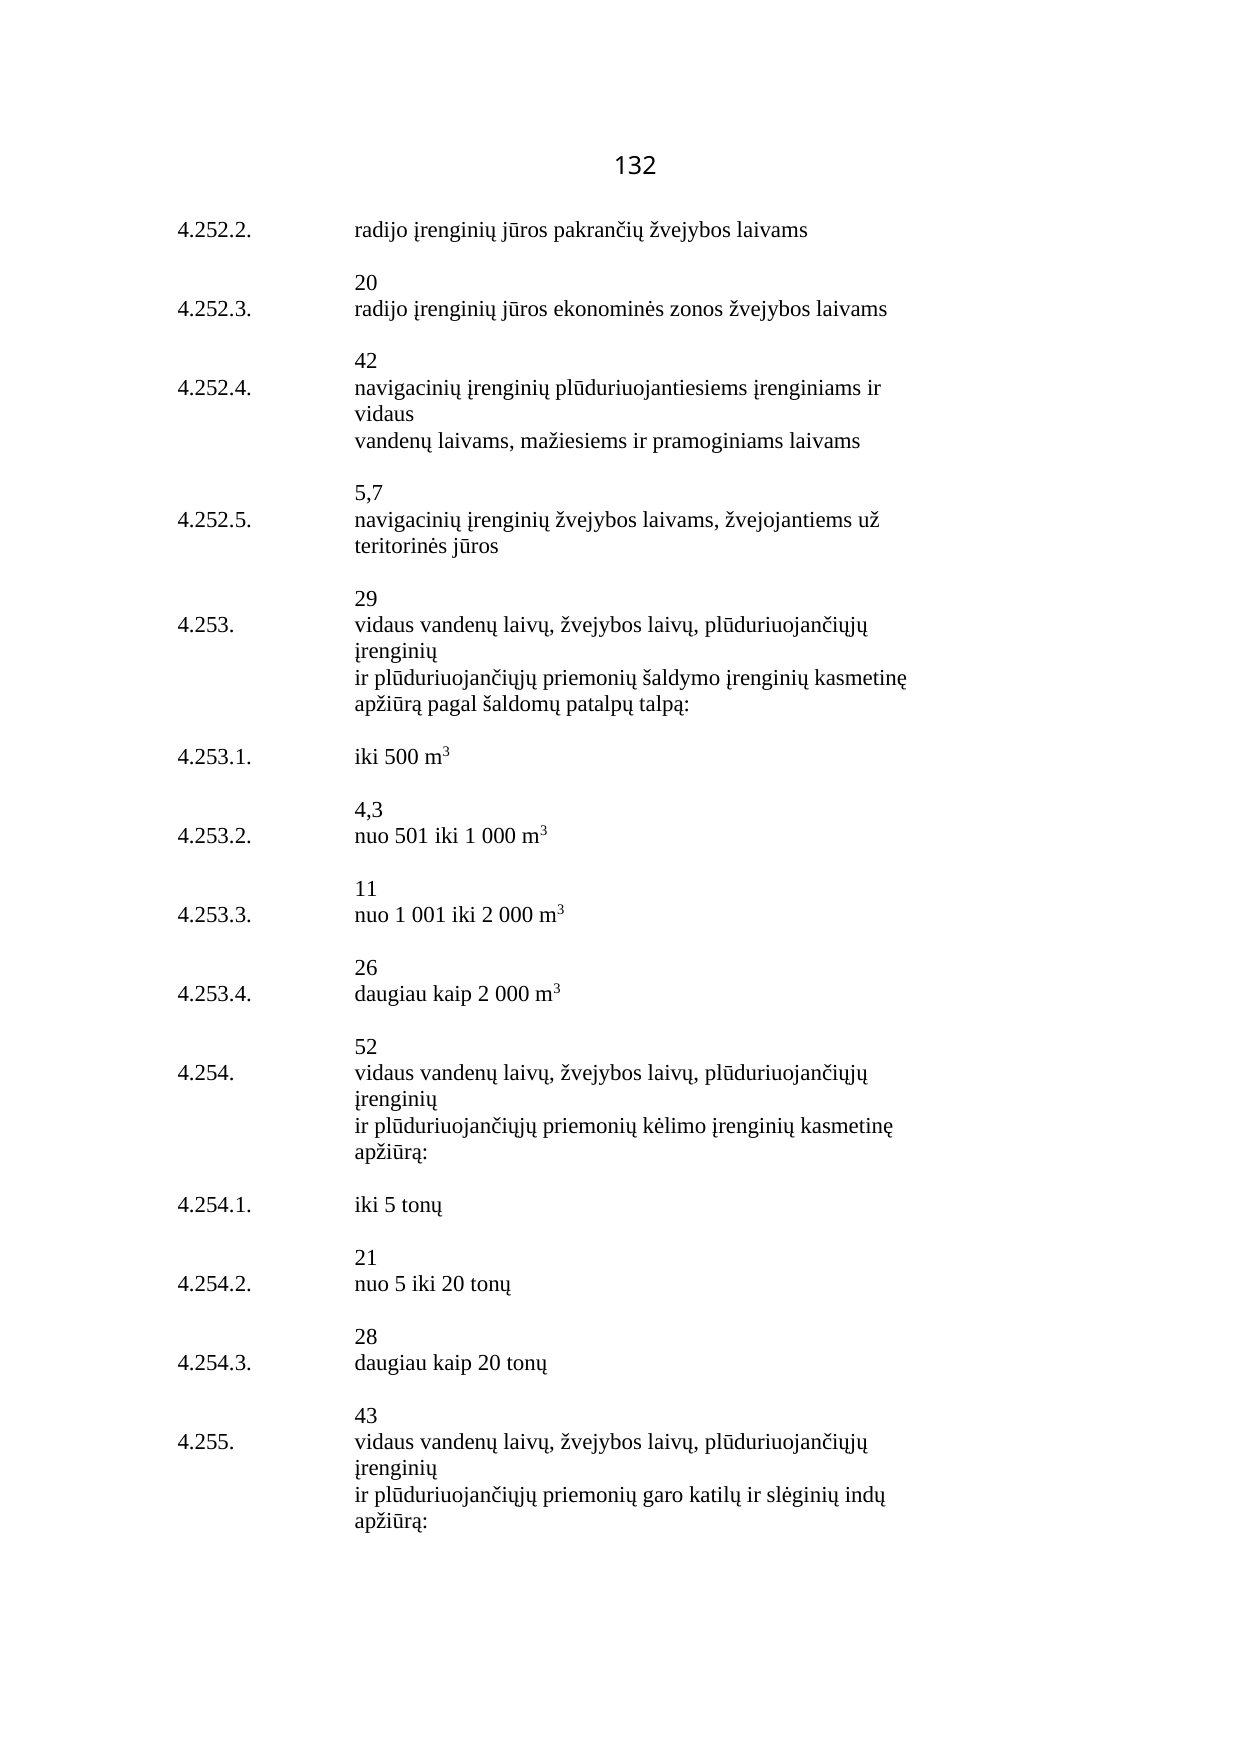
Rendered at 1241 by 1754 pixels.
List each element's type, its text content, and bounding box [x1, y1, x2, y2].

text ir plūduriuojančiųjų priemonių kėlimo įrenginių kasmetinę apžiūrą: [354, 1112, 945, 1191]
text 4.252.3. radijo įrenginių jūros ekonominės zonos žvejybos laivams 42 [177, 295, 945, 374]
text 4.252.4. navigacinių įrenginių plūduriuojantiesiems įrenginiams ir vidaus [177, 374, 945, 427]
text 4.253. vidaus vandenų laivų, žvejybos laivų, plūduriuojančiųjų įrenginių [177, 611, 945, 664]
text 4.255. vidaus vandenų laivų, žvejybos laivų, plūduriuojančiųjų įrenginių [177, 1428, 945, 1481]
text 4.253.3. nuo 1 001 iki 2 000 m3 26 [177, 901, 945, 980]
text vandenų laivams, mažiesiems ir pramoginiams laivams 5,7 [354, 427, 945, 506]
text 4.254. vidaus vandenų laivų, žvejybos laivų, plūduriuojančiųjų įrenginių [177, 1059, 945, 1112]
text 4.253.1. iki 500 m3 4,3 [177, 743, 945, 822]
text 4.254.3. daugiau kaip 20 tonų 43 [177, 1349, 945, 1428]
text 4.253.2. nuo 501 iki 1 000 m3 11 [177, 822, 945, 901]
text 4.252.5. navigacinių įrenginių žvejybos laivams, žvejojantiems už [177, 506, 945, 532]
text 4.254.1. iki 5 tonų 21 [177, 1191, 945, 1270]
text 4.252.2. radijo įrenginių jūros pakrančių žvejybos laivams 20 [177, 216, 945, 295]
text 4.253.4. daugiau kaip 2 000 m3 52 [177, 980, 945, 1059]
text ir plūduriuojančiųjų priemonių šaldymo įrenginių kasmetinę [354, 664, 945, 690]
text teritorinės jūros 29 [354, 532, 945, 611]
text 4.254.2. nuo 5 iki 20 tonų 28 [177, 1270, 945, 1349]
text ir plūduriuojančiųjų priemonių garo katilų ir slėginių indų apžiūrą: [354, 1481, 945, 1560]
text apžiūrą pagal šaldomų patalpų talpą: [354, 690, 945, 743]
